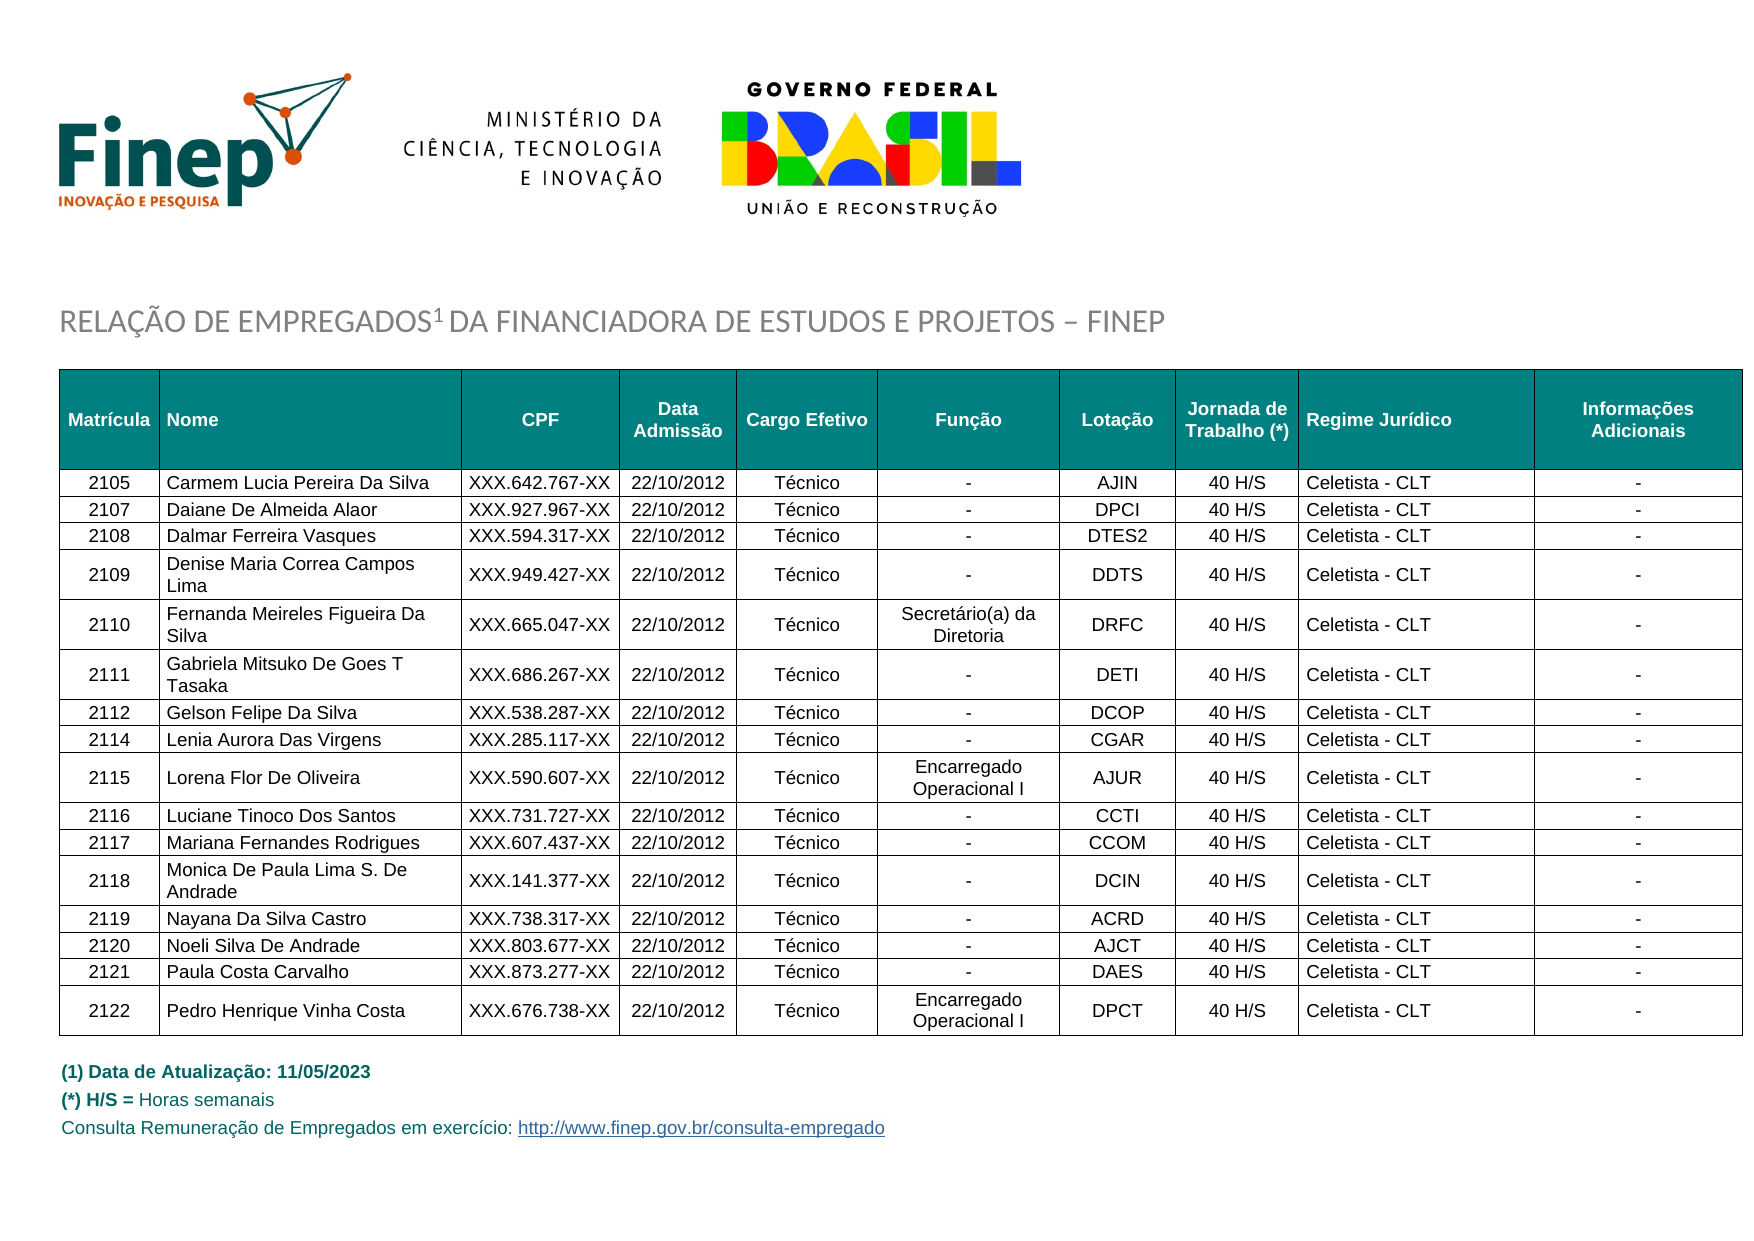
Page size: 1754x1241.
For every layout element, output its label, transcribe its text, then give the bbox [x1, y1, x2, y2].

table_cell Luciane Tinoco Dos Santos [160, 803, 461, 828]
table_cell 22/10/2012 [620, 906, 736, 932]
table_header CPF [462, 370, 619, 469]
table_cell Fernanda Meireles Figueira Da Silva [160, 600, 461, 649]
table_cell 2111 [60, 650, 159, 699]
table_cell Técnico [737, 550, 877, 599]
table_cell - [1535, 856, 1742, 905]
table_cell XXX.803.677-XX [462, 933, 619, 958]
table_cell DAES [1060, 959, 1175, 985]
table_cell 2110 [60, 600, 159, 649]
table_cell 2117 [60, 830, 159, 855]
table_cell Daiane De Almeida Alaor [160, 497, 461, 522]
table_cell XXX.642.767-XX [462, 470, 619, 496]
table_cell Técnico [737, 830, 877, 855]
table_cell Celetista - CLT [1299, 700, 1534, 725]
table_cell Técnico [737, 470, 877, 496]
table_cell 2109 [60, 550, 159, 599]
table_cell 2122 [60, 986, 159, 1035]
table_cell 2115 [60, 753, 159, 802]
table_cell 22/10/2012 [620, 986, 736, 1035]
table_cell DPCI [1060, 497, 1175, 522]
table_cell - [878, 497, 1059, 522]
table_cell 40 H/S [1176, 497, 1298, 522]
table_cell XXX.141.377-XX [462, 856, 619, 905]
table_cell XXX.285.117-XX [462, 726, 619, 752]
table_cell Celetista - CLT [1299, 600, 1534, 649]
table_cell Celetista - CLT [1299, 803, 1534, 828]
table_cell ACRD [1060, 906, 1175, 932]
table_cell - [1535, 959, 1742, 985]
table_cell Celetista - CLT [1299, 986, 1534, 1035]
table_cell 40 H/S [1176, 700, 1298, 725]
table_cell Celetista - CLT [1299, 906, 1534, 932]
table_cell - [1535, 550, 1742, 599]
table_cell Nayana Da Silva Castro [160, 906, 461, 932]
table_cell 40 H/S [1176, 830, 1298, 855]
table_cell XXX.676.738-XX [462, 986, 619, 1035]
table_cell 22/10/2012 [620, 726, 736, 752]
table_cell - [1535, 986, 1742, 1035]
table_cell - [878, 830, 1059, 855]
table_cell - [878, 933, 1059, 958]
table_cell XXX.594.317-XX [462, 523, 619, 549]
table_cell 40 H/S [1176, 650, 1298, 699]
table_cell - [1535, 700, 1742, 725]
table_cell Celetista - CLT [1299, 726, 1534, 752]
table_cell Celetista - CLT [1299, 830, 1534, 855]
table_cell 22/10/2012 [620, 497, 736, 522]
table_header Cargo Efetivo [737, 370, 877, 469]
table_cell Técnico [737, 650, 877, 699]
table_header Regime Jurídico [1299, 370, 1534, 469]
table_cell 22/10/2012 [620, 550, 736, 599]
table_cell CGAR [1060, 726, 1175, 752]
table_cell Celetista - CLT [1299, 470, 1534, 496]
table_cell Secretário(a) da Diretoria [878, 600, 1059, 649]
table_cell DCIN [1060, 856, 1175, 905]
table_cell 40 H/S [1176, 959, 1298, 985]
table_cell 40 H/S [1176, 856, 1298, 905]
table_cell 22/10/2012 [620, 600, 736, 649]
table_cell Encarregado Operacional I [878, 986, 1059, 1035]
table_cell XXX.927.967-XX [462, 497, 619, 522]
table_cell 40 H/S [1176, 803, 1298, 828]
table_cell Celetista - CLT [1299, 933, 1534, 958]
table_cell - [878, 726, 1059, 752]
table_cell 2121 [60, 959, 159, 985]
table_cell XXX.873.277-XX [462, 959, 619, 985]
table_cell - [878, 906, 1059, 932]
table_cell 22/10/2012 [620, 700, 736, 725]
table_cell - [1535, 600, 1742, 649]
table_cell XXX.731.727-XX [462, 803, 619, 828]
table_cell - [878, 650, 1059, 699]
table_header Informações Adicionais [1535, 370, 1742, 469]
table_cell AJUR [1060, 753, 1175, 802]
table_cell 22/10/2012 [620, 803, 736, 828]
table_cell - [878, 700, 1059, 725]
table_cell Técnico [737, 959, 877, 985]
table_cell Lenia Aurora Das Virgens [160, 726, 461, 752]
table_cell 22/10/2012 [620, 753, 736, 802]
table_cell CCTI [1060, 803, 1175, 828]
table_cell - [878, 550, 1059, 599]
table_cell - [1535, 650, 1742, 699]
table_cell DDTS [1060, 550, 1175, 599]
table_header Jornada de Trabalho (*) [1176, 370, 1298, 469]
table_cell 2114 [60, 726, 159, 752]
table_cell - [878, 856, 1059, 905]
table_cell 22/10/2012 [620, 856, 736, 905]
table_cell 40 H/S [1176, 726, 1298, 752]
table_cell Encarregado Operacional I [878, 753, 1059, 802]
table_cell Pedro Henrique Vinha Costa [160, 986, 461, 1035]
table_cell 40 H/S [1176, 470, 1298, 496]
table_cell - [1535, 470, 1742, 496]
table_cell Monica De Paula Lima S. De Andrade [160, 856, 461, 905]
table_header Nome [160, 370, 461, 469]
table_cell 2120 [60, 933, 159, 958]
table_cell DTES2 [1060, 523, 1175, 549]
table_cell Técnico [737, 933, 877, 958]
table_cell XXX.590.607-XX [462, 753, 619, 802]
table_cell XXX.665.047-XX [462, 600, 619, 649]
table_cell 40 H/S [1176, 550, 1298, 599]
table_cell - [1535, 726, 1742, 752]
table_cell - [1535, 523, 1742, 549]
table_cell - [1535, 906, 1742, 932]
table_cell - [878, 959, 1059, 985]
table_cell Técnico [737, 523, 877, 549]
table_cell 2119 [60, 906, 159, 932]
table_cell Celetista - CLT [1299, 959, 1534, 985]
table_cell DRFC [1060, 600, 1175, 649]
table_cell 2108 [60, 523, 159, 549]
table_cell Técnico [737, 726, 877, 752]
table_cell AJCT [1060, 933, 1175, 958]
table_cell Gelson Felipe Da Silva [160, 700, 461, 725]
table_cell Lorena Flor De Oliveira [160, 753, 461, 802]
table_cell 2112 [60, 700, 159, 725]
table_cell - [878, 470, 1059, 496]
table_cell - [878, 523, 1059, 549]
table_cell DCOP [1060, 700, 1175, 725]
table_header Data Admissão [620, 370, 736, 469]
table_cell 40 H/S [1176, 600, 1298, 649]
table_cell XXX.738.317-XX [462, 906, 619, 932]
table_cell XXX.538.287-XX [462, 700, 619, 725]
table_cell DETI [1060, 650, 1175, 699]
table_cell XXX.607.437-XX [462, 830, 619, 855]
table_cell 22/10/2012 [620, 470, 736, 496]
table_cell 2116 [60, 803, 159, 828]
table_cell - [1535, 753, 1742, 802]
table_cell - [1535, 830, 1742, 855]
table_cell - [1535, 933, 1742, 958]
table_cell Técnico [737, 803, 877, 828]
table_cell Noeli Silva De Andrade [160, 933, 461, 958]
table_cell 40 H/S [1176, 986, 1298, 1035]
table_cell 2107 [60, 497, 159, 522]
table_cell CCOM [1060, 830, 1175, 855]
table_cell Celetista - CLT [1299, 550, 1534, 599]
table_cell Celetista - CLT [1299, 497, 1534, 522]
table_cell - [1535, 803, 1742, 828]
table_cell Paula Costa Carvalho [160, 959, 461, 985]
table_cell 2105 [60, 470, 159, 496]
table_cell Técnico [737, 600, 877, 649]
table_cell 2118 [60, 856, 159, 905]
table_cell 22/10/2012 [620, 650, 736, 699]
table_cell Técnico [737, 497, 877, 522]
table_cell DPCT [1060, 986, 1175, 1035]
table_cell Dalmar Ferreira Vasques [160, 523, 461, 549]
table_cell - [878, 803, 1059, 828]
table_cell Técnico [737, 906, 877, 932]
table_cell Mariana Fernandes Rodrigues [160, 830, 461, 855]
table_cell Celetista - CLT [1299, 856, 1534, 905]
table_cell 40 H/S [1176, 753, 1298, 802]
table_cell 40 H/S [1176, 523, 1298, 549]
table_header Matrícula [60, 370, 159, 469]
table_cell 22/10/2012 [620, 830, 736, 855]
table_cell 40 H/S [1176, 933, 1298, 958]
table_cell Celetista - CLT [1299, 650, 1534, 699]
table_cell XXX.949.427-XX [462, 550, 619, 599]
table_cell Celetista - CLT [1299, 753, 1534, 802]
table_cell Celetista - CLT [1299, 523, 1534, 549]
table_cell Carmem Lucia Pereira Da Silva [160, 470, 461, 496]
table_cell Técnico [737, 753, 877, 802]
table_cell Denise Maria Correa Campos Lima [160, 550, 461, 599]
table_cell 22/10/2012 [620, 933, 736, 958]
table_header Lotação [1060, 370, 1175, 469]
table_header Função [878, 370, 1059, 469]
table_cell 40 H/S [1176, 906, 1298, 932]
table_cell XXX.686.267-XX [462, 650, 619, 699]
table_cell Gabriela Mitsuko De Goes T Tasaka [160, 650, 461, 699]
table_cell Técnico [737, 986, 877, 1035]
table_cell Técnico [737, 856, 877, 905]
table_cell AJIN [1060, 470, 1175, 496]
table_cell 22/10/2012 [620, 523, 736, 549]
table_cell - [1535, 497, 1742, 522]
table_cell Técnico [737, 700, 877, 725]
table_cell 22/10/2012 [620, 959, 736, 985]
